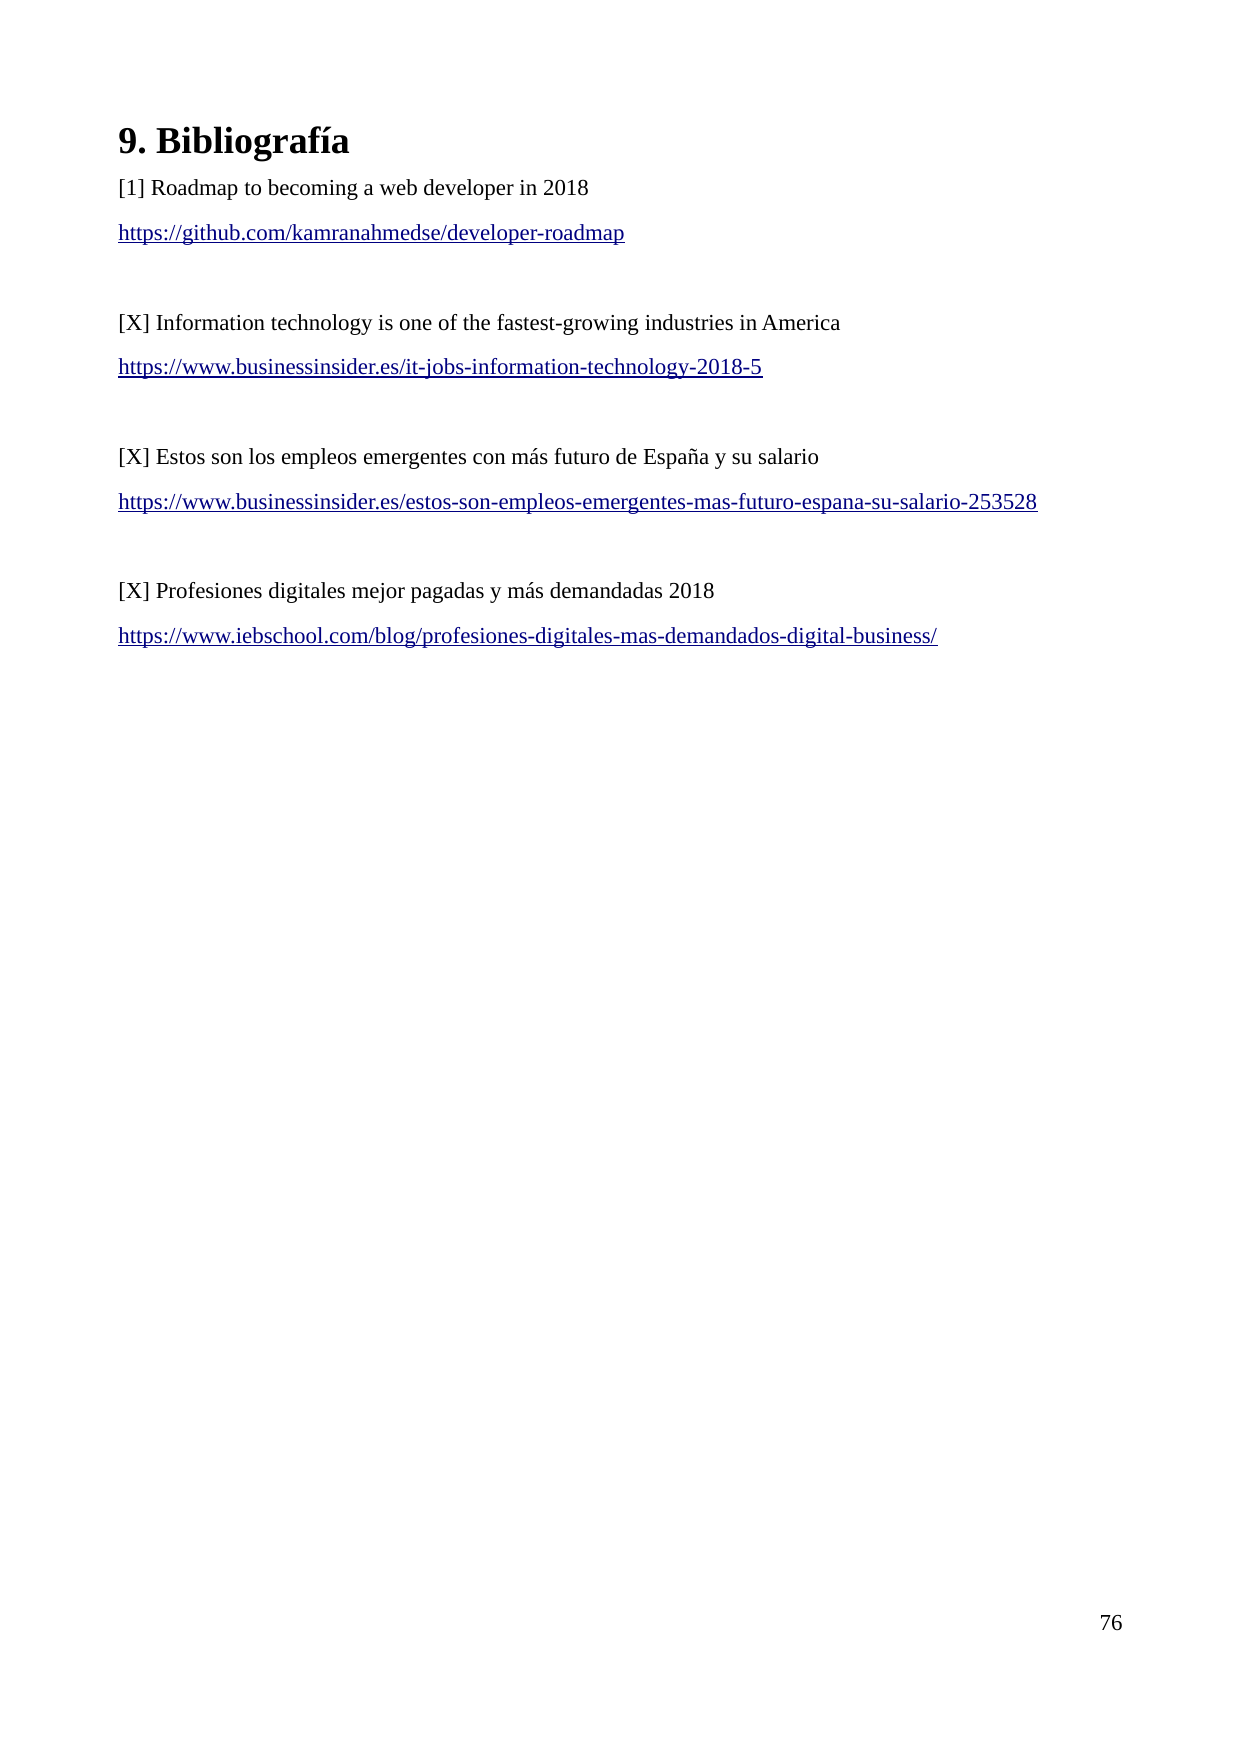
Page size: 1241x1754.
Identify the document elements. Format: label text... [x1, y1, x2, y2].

text [1] Roadmap to becoming a web developer in 2018 [118, 174, 1122, 201]
subtitle 9. Bibliografía [118, 118, 1122, 162]
text https://github.com/kamranahmedse/developer-roadmap [118, 219, 1122, 245]
text [X] Information technology is one of the fastest-growing industries in America [118, 309, 1122, 335]
text https://www.businessinsider.es/estos-son-empleos-emergentes-mas-futuro-espana-su-salario-253528 [118, 488, 1122, 514]
text [X] Estos son los empleos emergentes con más futuro de España y su salario [118, 443, 1122, 469]
text [X] Profesiones digitales mejor pagadas y más demandadas 2018 [118, 577, 1122, 604]
text https://www.iebschool.com/blog/profesiones-digitales-mas-demandados-digital-business/ [118, 622, 1122, 648]
text https://www.businessinsider.es/it-jobs-information-technology-2018-5 [118, 353, 1122, 380]
